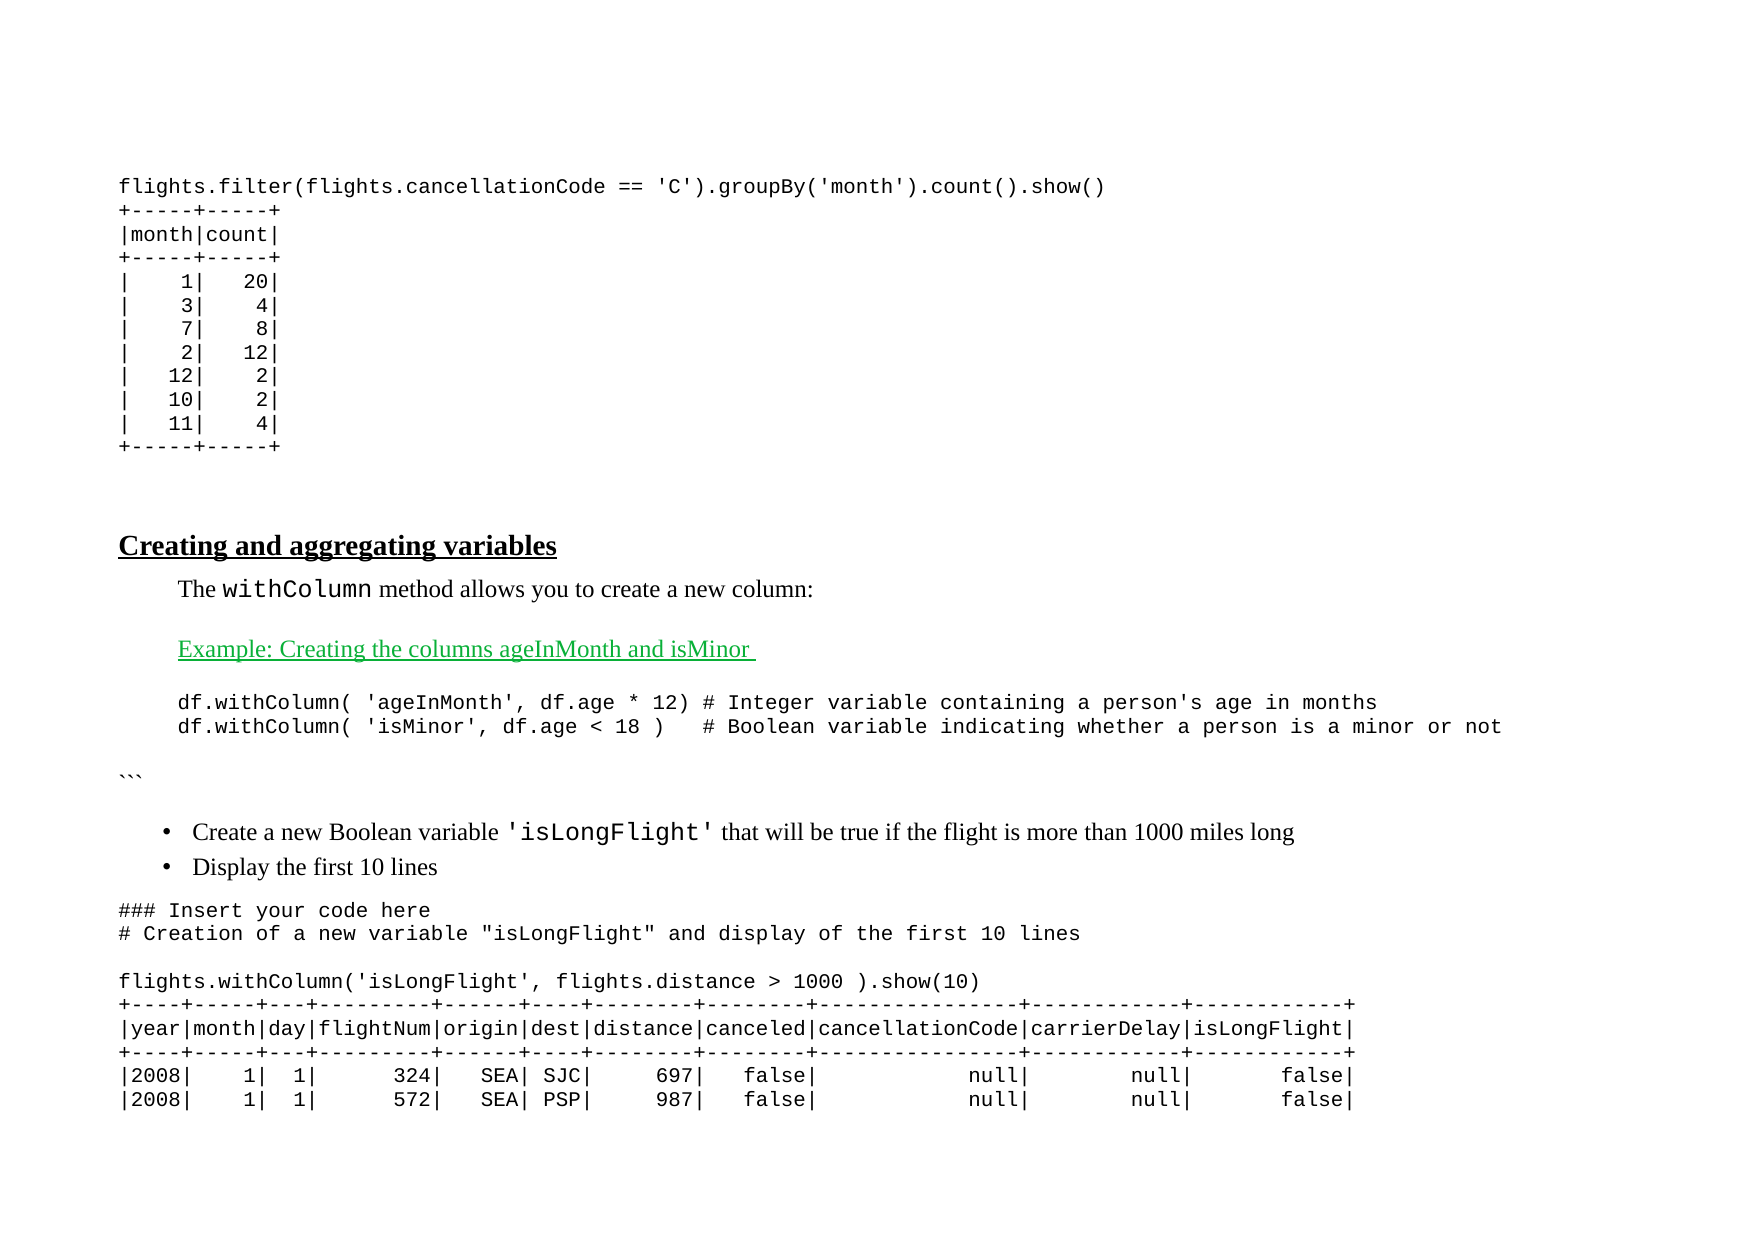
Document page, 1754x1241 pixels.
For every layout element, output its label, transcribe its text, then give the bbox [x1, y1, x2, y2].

text flights.filter(flights.cancellationCode == 'C').groupBy('month').count().show() [118, 176, 1636, 200]
list Create a new Boolean variable 'isLongFlight' that will be true if the flight is more than 1000 miles long [162, 817, 1636, 848]
text | 10| 2| [118, 389, 1636, 413]
text +-----+-----+ [118, 247, 1636, 271]
text +----+-----+---+---------+------+----+--------+--------+----------------+------------+------------+ [118, 994, 1636, 1018]
text The withColumn method allows you to create a new column: [177, 574, 1577, 605]
text | 11| 4| [118, 413, 1636, 436]
text |2008| 1| 1| 572| SEA| PSP| 987| false| null| null| false| [118, 1089, 1636, 1113]
text | 1| 20| [118, 271, 1636, 294]
subtitle Creating and aggregating variables [118, 528, 1636, 561]
text +-----+-----+ [118, 200, 1636, 224]
text | 7| 8| [118, 318, 1636, 342]
text df.withColumn( 'isMinor', df.age < 18 ) # Boolean variable indicating whether a person is a minor or not [177, 716, 1577, 740]
text Example: Creating the columns ageInMonth and isMinor [177, 634, 1577, 663]
text |2008| 1| 1| 324| SEA| SJC| 697| false| null| null| false| [118, 1065, 1636, 1089]
text | 3| 4| [118, 294, 1636, 318]
text | 12| 2| [118, 366, 1636, 389]
text |month|count| [118, 224, 1636, 247]
text ``` [118, 769, 1636, 798]
text +----+-----+---+---------+------+----+--------+--------+----------------+------------+------------+ [118, 1042, 1636, 1065]
text ### Insert your code here [118, 900, 1636, 923]
list Display the first 10 lines [162, 852, 1636, 881]
text # Creation of a new variable "isLongFlight" and display of the first 10 lines [118, 923, 1636, 947]
text ​ [118, 947, 1636, 971]
text |year|month|day|flightNum|origin|dest|distance|canceled|cancellationCode|carrierDelay|isLongFlight| [118, 1018, 1636, 1042]
text +-----+-----+ [118, 436, 1636, 460]
text flights.withColumn('isLongFlight', flights.distance > 1000 ).show(10) [118, 971, 1636, 994]
text df.withColumn( 'ageInMonth', df.age * 12) # Integer variable containing a person's age in months [177, 692, 1577, 716]
text | 2| 12| [118, 342, 1636, 366]
